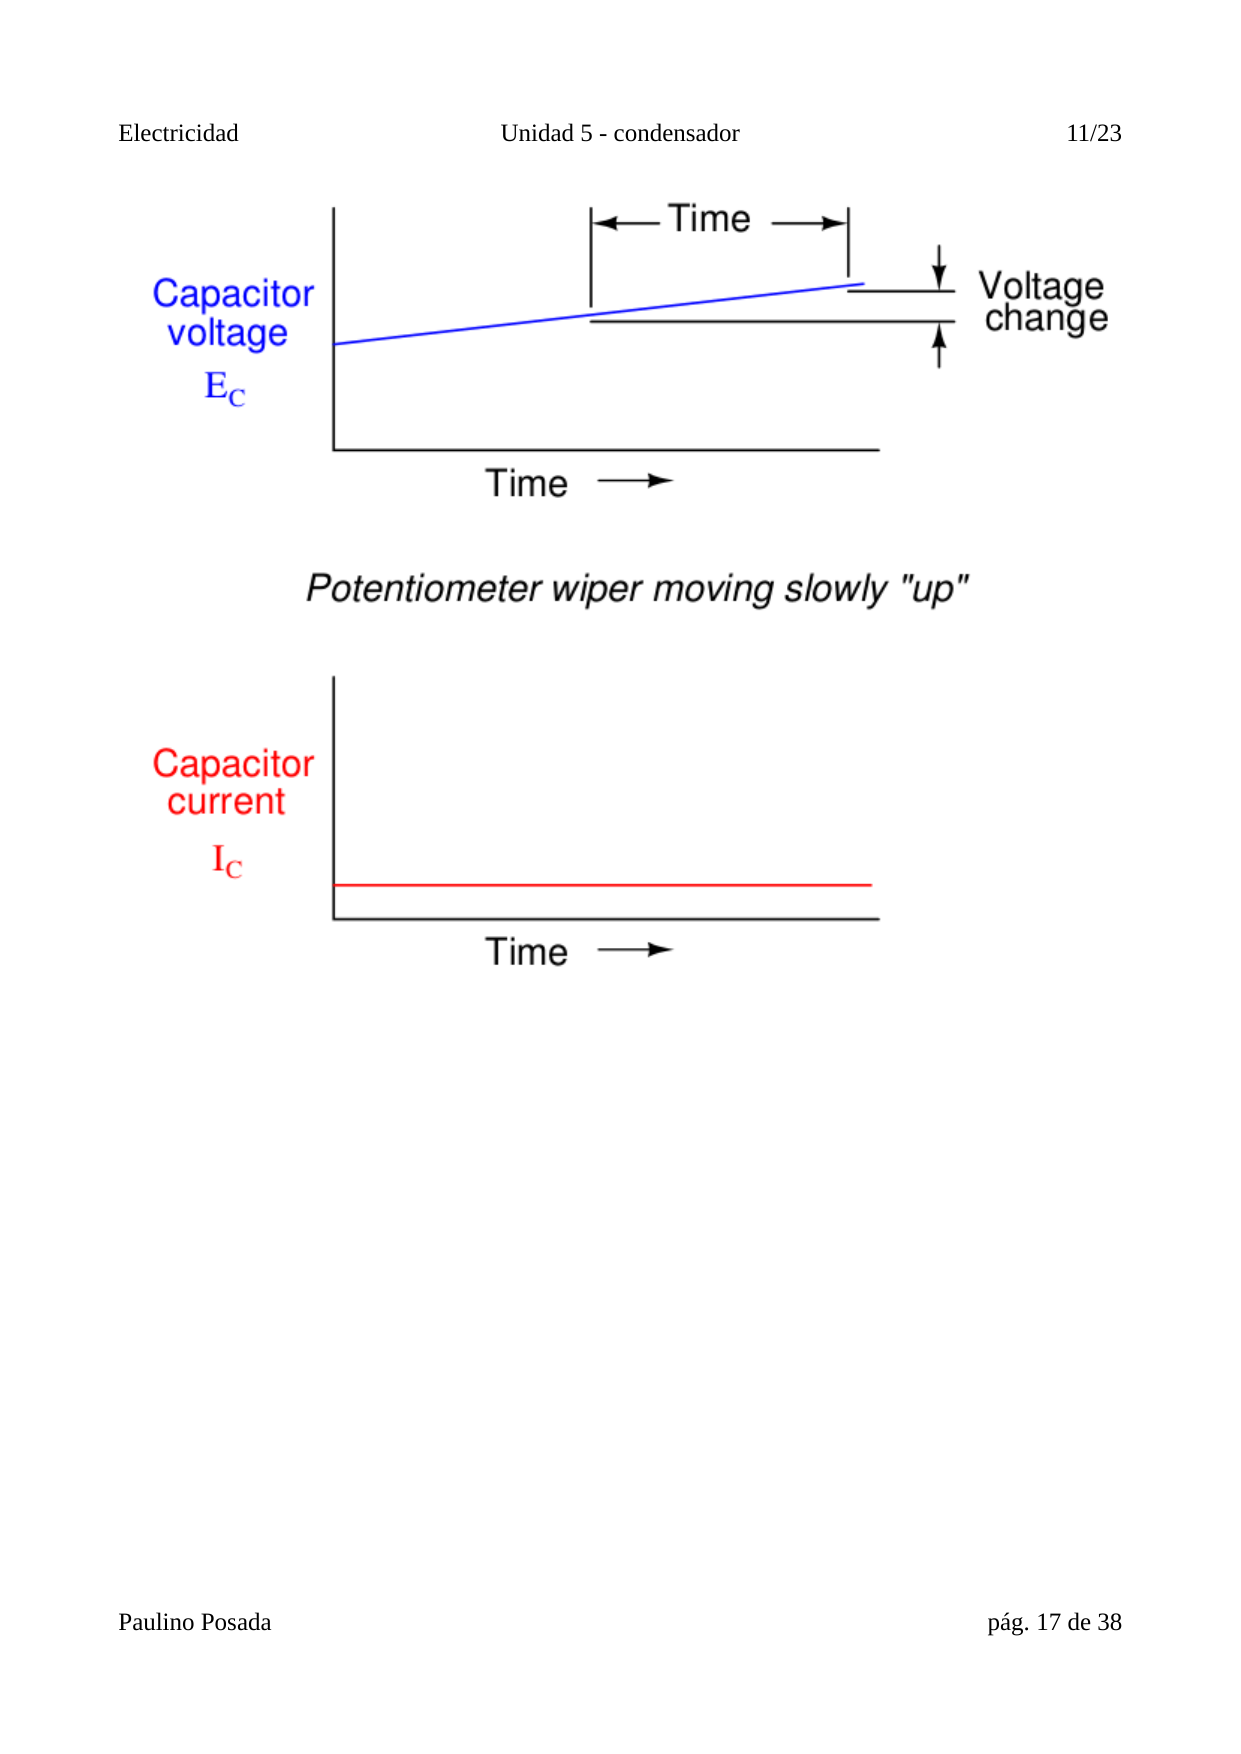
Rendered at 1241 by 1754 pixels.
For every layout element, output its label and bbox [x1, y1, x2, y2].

picture [118, 176, 1123, 986]
